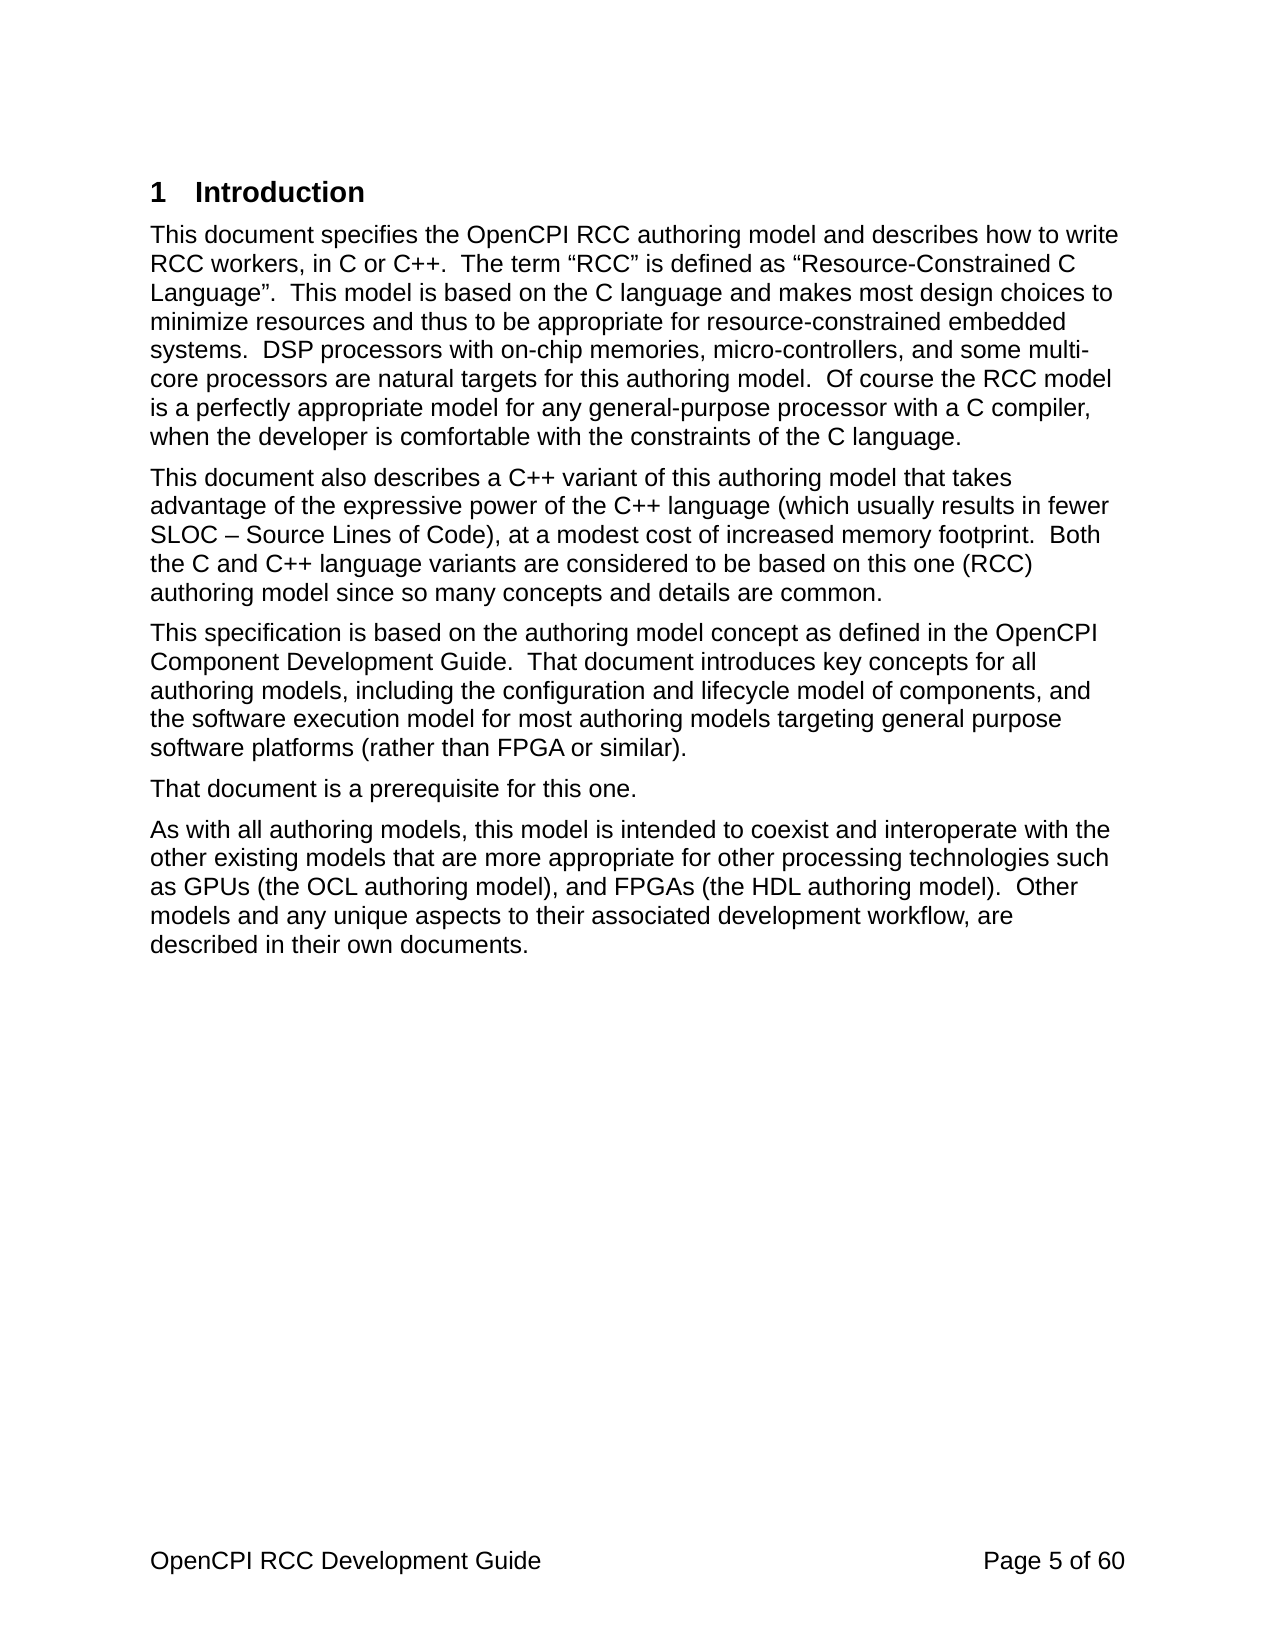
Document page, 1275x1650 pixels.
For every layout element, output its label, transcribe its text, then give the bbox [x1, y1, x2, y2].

text This document specifies the OpenCPI RCC authoring model and describes how to write RCC workers, in C or C++. The term “RCC” is defined as “Resource-Constrained C Language”. This model is based on the C language and makes most design choices to minimize resources and thus to be appropriate for resource-constrained embedded systems. DSP processors with on-chip memories, micro-controllers, and some multi-core processors are natural targets for this authoring model. Of course the RCC model is a perfectly appropriate model for any general-purpose processor with a C compiler, when the developer is comfortable with the constraints of the C language. [150, 221, 1125, 451]
text As with all authoring models, this model is intended to coexist and interoperate with the other existing models that are more appropriate for other processing technologies such as GPUs (the OCL authoring model), and FPGAs (the HDL authoring model). Other models and any unique aspects to their associated development workflow, are described in their own documents. [150, 815, 1125, 958]
text This document also describes a C++ variant of this authoring model that takes advantage of the expressive power of the C++ language (which usually results in fewer SLOC – Source Lines of Code), at a modest cost of increased memory footprint. Both the C and C++ language variants are considered to be based on this one (RCC) authoring model since so many concepts and details are common. [150, 462, 1125, 606]
text This specification is based on the authoring model concept as defined in the OpenCPI Component Development Guide. That document introduces key concepts for all authoring models, including the configuration and lifecycle model of components, and the software execution model for most authoring models targeting general purpose software platforms (rather than FPGA or similar). [150, 618, 1125, 762]
subtitle Introduction [150, 175, 1125, 208]
text That document is a prerequisite for this one. [150, 774, 1125, 803]
